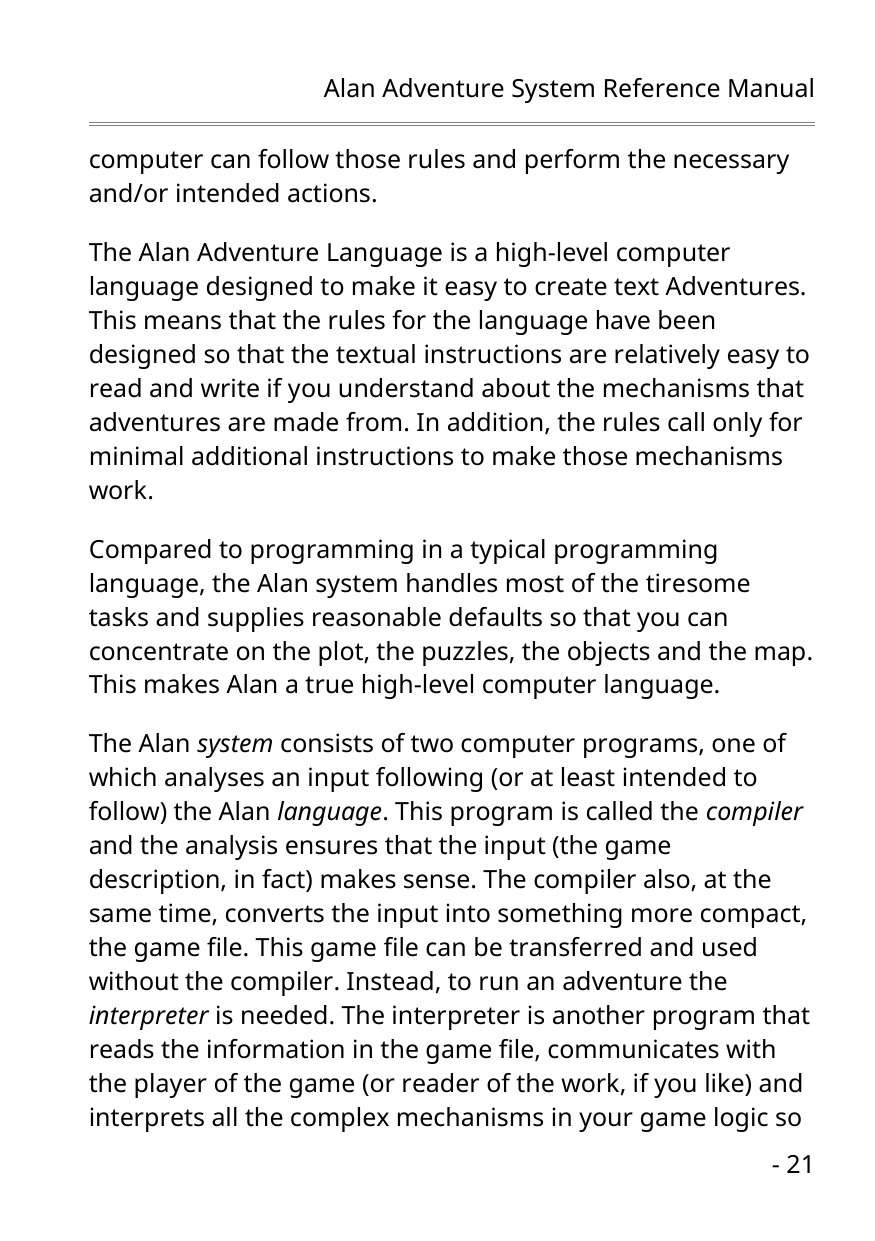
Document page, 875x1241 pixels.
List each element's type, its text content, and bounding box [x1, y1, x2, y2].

text The Alan system consists of two computer programs, one of which analyses an input following (or at least intended to follow) the Alan language. This program is called the compiler and the analysis ensures that the input (the game description, in fact) makes sense. The compiler also, at the same time, converts the input into something more compact, the game file. This game file can be transferred and used without the compiler. Instead, to run an adventure the interpreter is needed. The interpreter is another program that reads the information in the game file, communicates with the player of the game (or reader of the work, if you like) and interprets all the complex mechanisms in your game logic so [88, 726, 815, 1134]
text computer can follow those rules and perform the necessary and/or intended actions. [88, 142, 815, 210]
text The Alan Adventure Language is a high-level computer language designed to make it easy to create text Adventures. This means that the rules for the language have been designed so that the textual instructions are relatively easy to read and write if you understand about the mechanisms that adventures are made from. In addition, the rules call only for minimal additional instructions to make those mechanisms work. [88, 235, 815, 507]
text Compared to programming in a typical programming language, the Alan system handles most of the tire­some tasks and supplies reasonable defaults so that you can concentrate on the plot, the puzzles, the objects and the map. This makes Alan a true high-level computer language. [88, 532, 815, 701]
